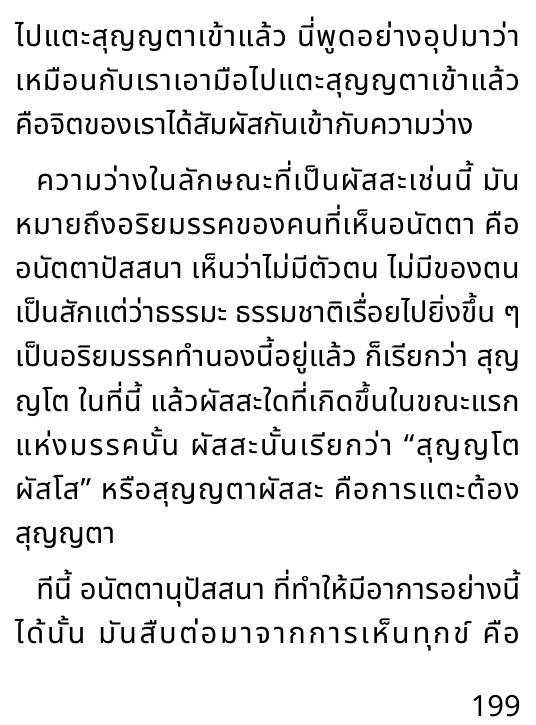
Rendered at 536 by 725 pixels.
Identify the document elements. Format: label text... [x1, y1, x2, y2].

text ทีนี้ อนัตตานุปัสสนา ที่ทำให้มีอาการอย่างนี้ได้นั้น มันสืบต่อมาจากการเห็นทุกข์ คือ [15, 569, 521, 657]
text ไปแตะสุญญตาเข้าแล้ว นี่พูดอย่างอุปมาว่าเหมือนกับเราเอามือไปแตะสุญญตาเข้าแล้ว คือจิตของเราได้สัมผัสกันเข้ากับความว่าง [15, 15, 521, 147]
text ความว่างในลักษณะที่เป็นผัสสะเช่นนี้ มันหมายถึงอริยมรรคของคนที่เห็นอนัตตา คืออนัตตาปัสสนา เห็นว่าไม่มีตัวตน ไม่มีของตน เป็นสักแต่ว่าธรรมะ ธรรมชาติเรื่อยไปยิ่งขึ้น ๆ เป็นอริยมรรคทำนองนี้อยู่แล้ว ก็เรียกว่า สุญญโต ในที่นี้ แล้วผัสสะใดที่เกิดขึ้นในขณะแรกแห่งมรรคนั้น ผัสสะนั้นเรียกว่า “สุญญโตผัสโส” หรือสุญญตาผัสสะ คือการแตะต้องสุญญตา [15, 160, 521, 556]
